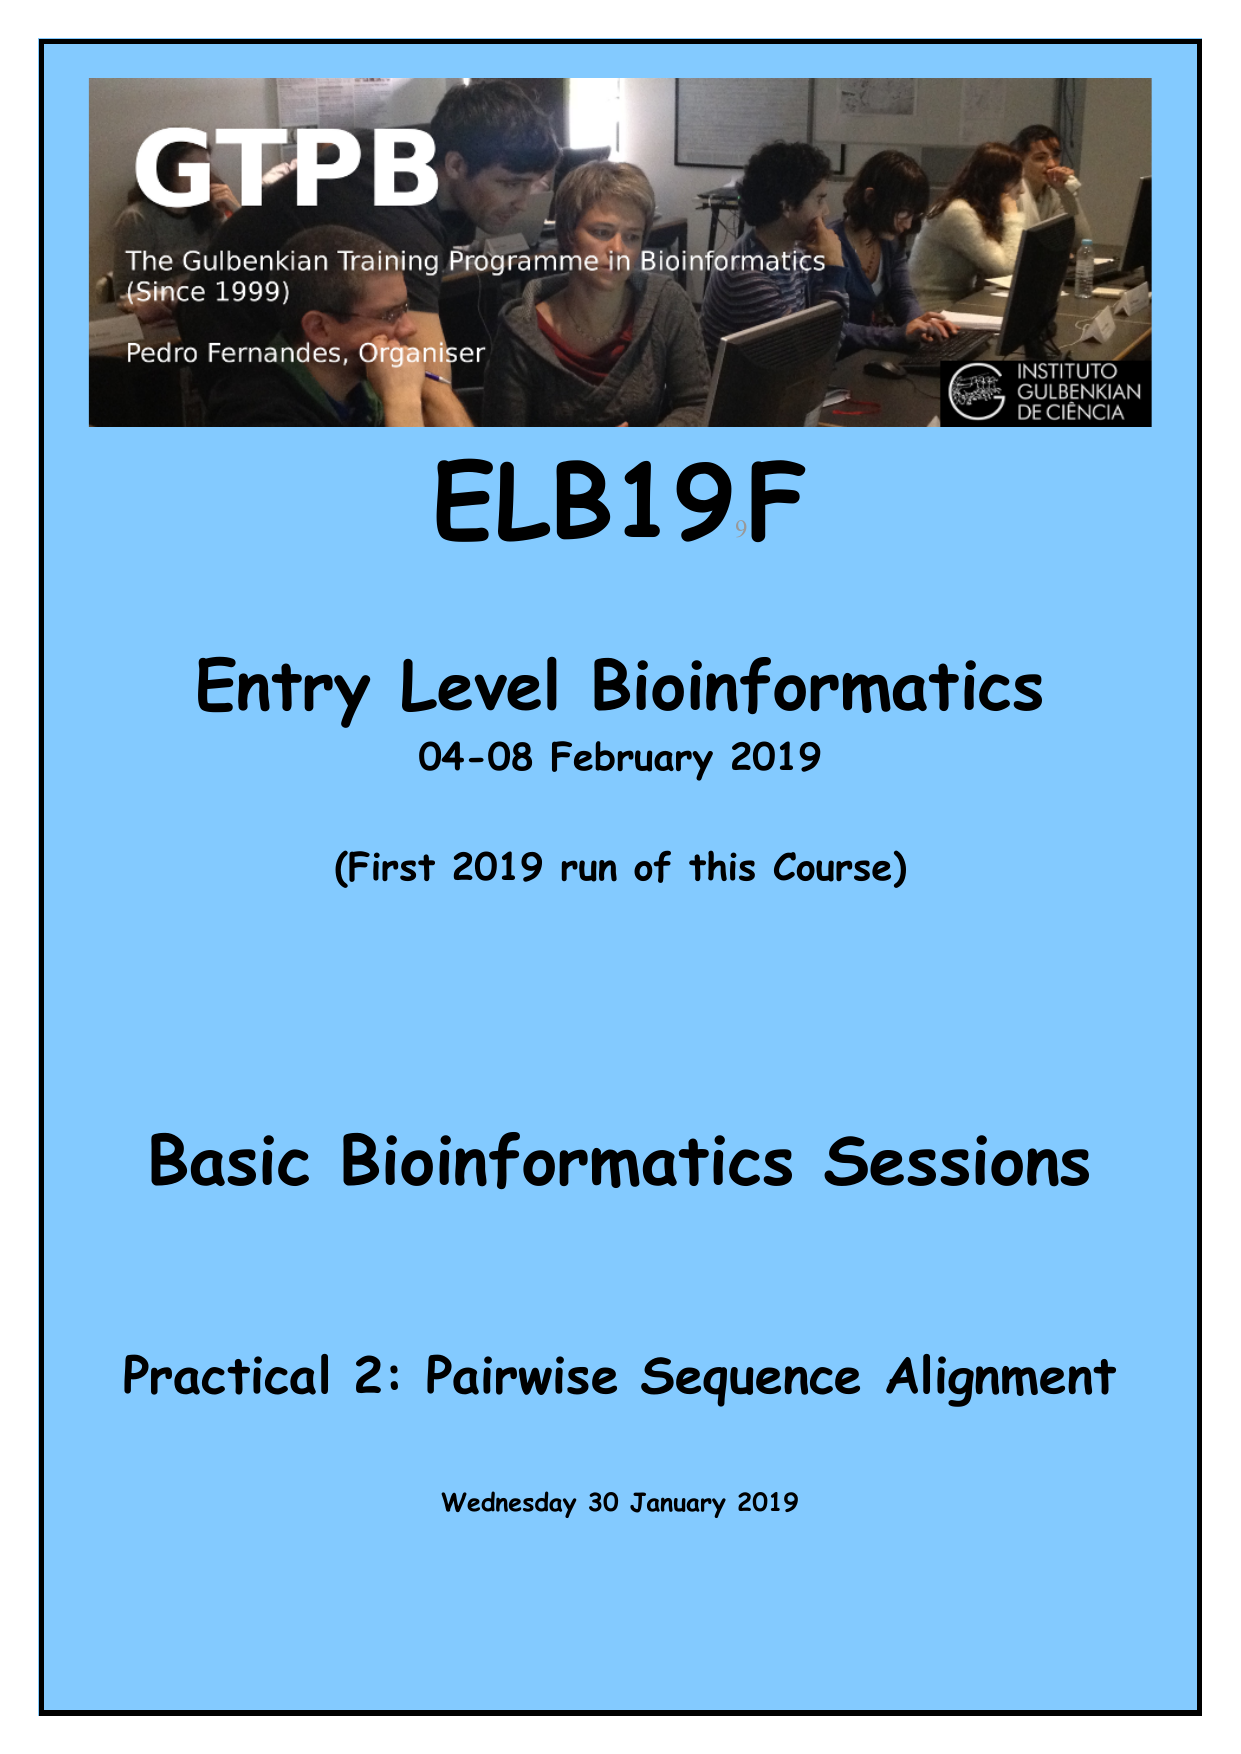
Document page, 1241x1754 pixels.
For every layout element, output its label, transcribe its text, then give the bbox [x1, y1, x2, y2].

text Wednesday 30 January 2019 [44, 1483, 1197, 1518]
text Basic Bioinformatics Sessions [44, 1111, 1197, 1204]
text Entry Level Bioinformatics [44, 566, 1197, 728]
text Practical 2: Pairwise Sequence Alignment [44, 1338, 1197, 1407]
picture [88, 78, 1152, 427]
text 04-08 February 2019 [44, 728, 1197, 781]
text (First 2019 run of this Course) [44, 838, 1197, 891]
text ELB199F [44, 427, 1197, 566]
